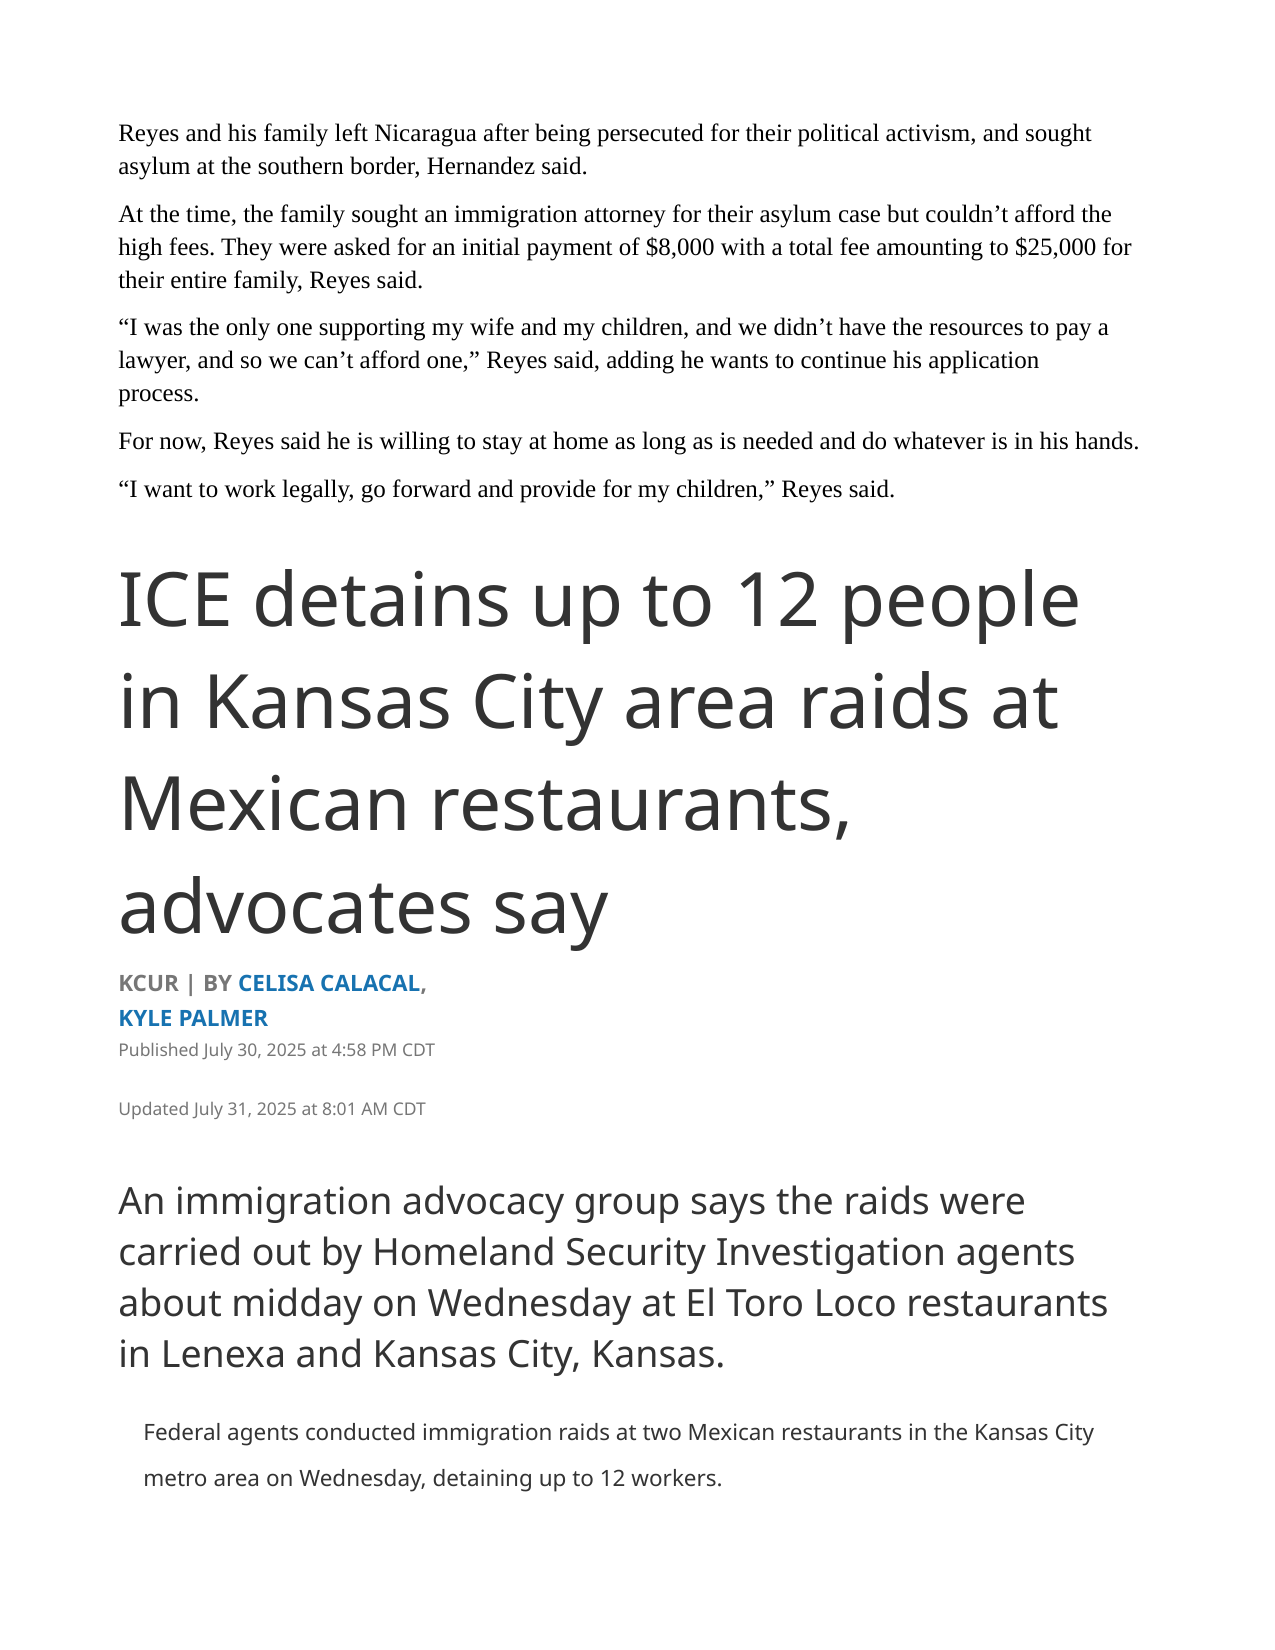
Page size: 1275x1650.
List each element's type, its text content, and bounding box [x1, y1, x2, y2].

text “I was the only one supporting my wife and my children, and we didn’t have the resources to pay a lawyer, and so we can’t afford one,” Reyes said, adding he wants to continue his application process. [118, 312, 1117, 407]
subtitle An immigration advocacy group says the raids were carried out by Homeland Security Investigation agents about midday on Wednesday at El Toro Loco restaurants in Lenexa and Kansas City, Kansas. [118, 1174, 1117, 1378]
text Published July 30, 2025 at 4:58 PM CDT [118, 1038, 1157, 1062]
text Updated July 31, 2025 at 8:01 AM CDT [118, 1096, 1157, 1120]
text At the time, the family sought an immigration attorney for their asylum case but couldn’t afford the high fees. They were asked for an initial payment of $8,000 with a total fee amounting to $25,000 for their entire family, Reyes said. [118, 199, 1157, 293]
text KCUR | By Celisa Calacal, [118, 967, 1144, 998]
text Kyle Palmer [118, 1002, 1157, 1033]
subtitle ICE detains up to 12 people in Kansas City area raids at Mexican restaurants, advocates say [118, 546, 1117, 955]
text Federal agents conducted immigration raids at two Mexican restaurants in the Kansas City metro area on Wednesday, detaining up to 12 workers. [143, 1416, 1132, 1493]
text Reyes and his family left Nicaragua after being persecuted for their political activism, and sought asylum at the southern border, Hernandez said. [118, 118, 1157, 180]
text For now, Reyes said he is willing to stay at home as long as is needed and do whatever is in his hands. [118, 426, 1157, 455]
text “I want to work legally, go forward and provide for my children,” Reyes said. [118, 474, 1157, 502]
